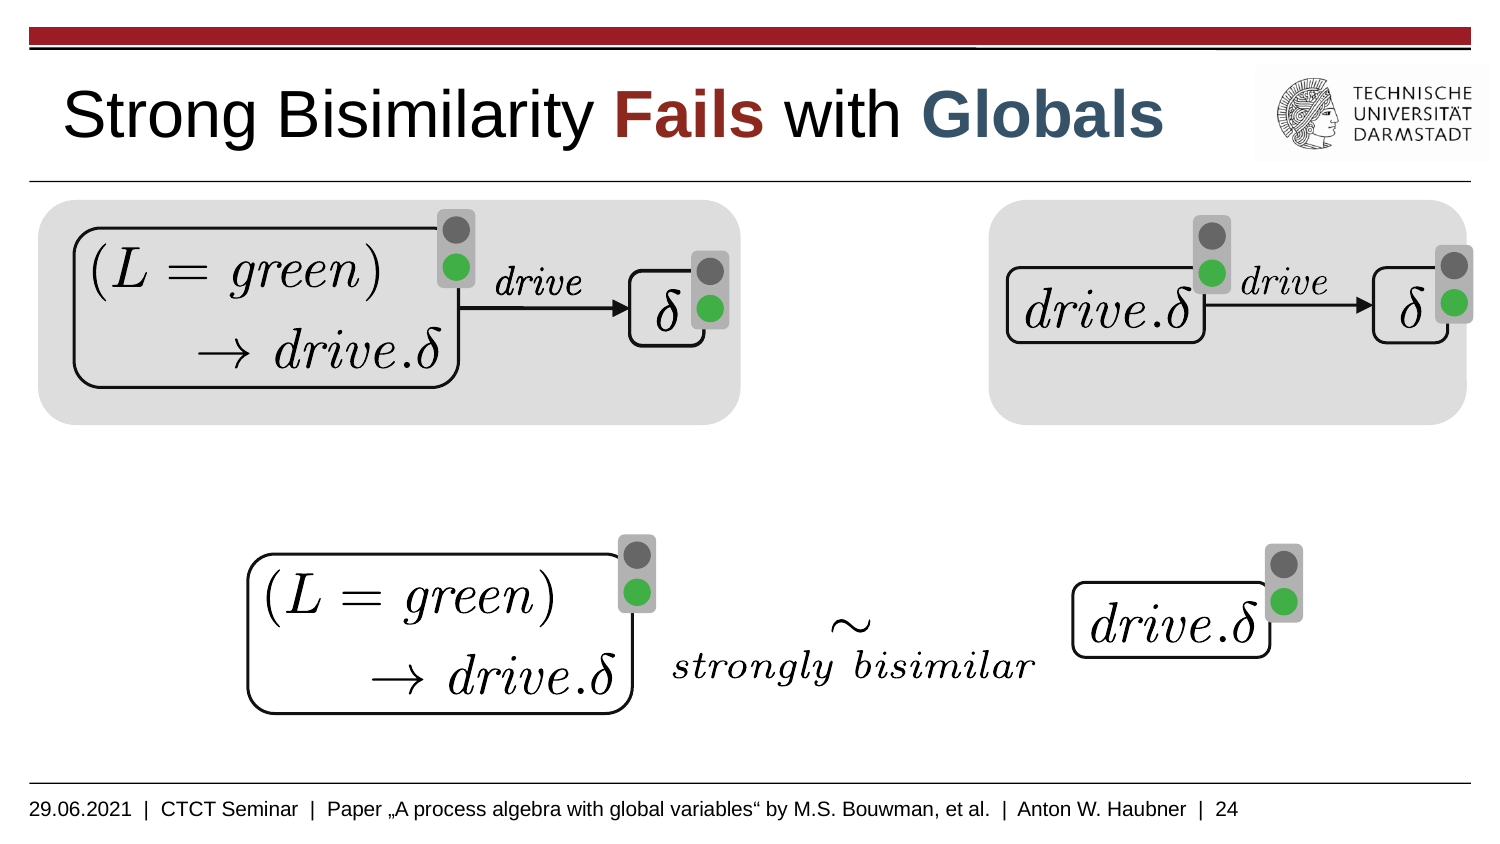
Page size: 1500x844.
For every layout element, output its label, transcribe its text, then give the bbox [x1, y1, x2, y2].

text_box [708, 660, 728, 679]
text_box [591, 652, 616, 695]
text_box [988, 199, 1474, 426]
text_box [993, 660, 1014, 679]
text_box [266, 569, 281, 628]
text_box [1144, 616, 1159, 643]
text_box [1091, 602, 1118, 643]
text_box [910, 660, 923, 679]
text_box [979, 650, 989, 679]
text_box [925, 660, 962, 679]
text_box [1119, 616, 1144, 643]
text_box [1264, 543, 1304, 623]
text_box [503, 587, 534, 614]
text_box [371, 664, 424, 695]
text_box [692, 652, 706, 679]
text_box [38, 199, 741, 426]
text_box [855, 650, 872, 679]
text_box [777, 660, 797, 687]
title Strong Bisimilarity Fails with Globals [29, 63, 1199, 167]
text_box [875, 660, 888, 679]
text_box [672, 660, 689, 679]
text_box [548, 668, 569, 695]
text_box [403, 587, 429, 625]
text_box [479, 587, 500, 614]
text_box [751, 660, 776, 679]
text_box [342, 602, 382, 606]
text_box [449, 653, 476, 695]
text_box [431, 587, 456, 614]
text_box [1233, 601, 1258, 643]
text_box [617, 534, 657, 614]
text_box [801, 650, 811, 679]
text_box [577, 687, 584, 695]
text_box [728, 660, 747, 679]
picture [1255, 65, 1490, 162]
text_box [539, 569, 553, 628]
text_box [1190, 616, 1211, 643]
text_box [1219, 635, 1226, 643]
text_box [477, 668, 502, 695]
text_box [519, 668, 544, 695]
text_box [1016, 660, 1036, 679]
text_box [831, 619, 871, 633]
text_box [890, 660, 907, 679]
text_box [1161, 616, 1186, 643]
text_box [964, 660, 977, 679]
text_box [812, 660, 833, 687]
text_box [285, 573, 321, 613]
text_box [455, 587, 476, 614]
text_box [501, 668, 517, 695]
